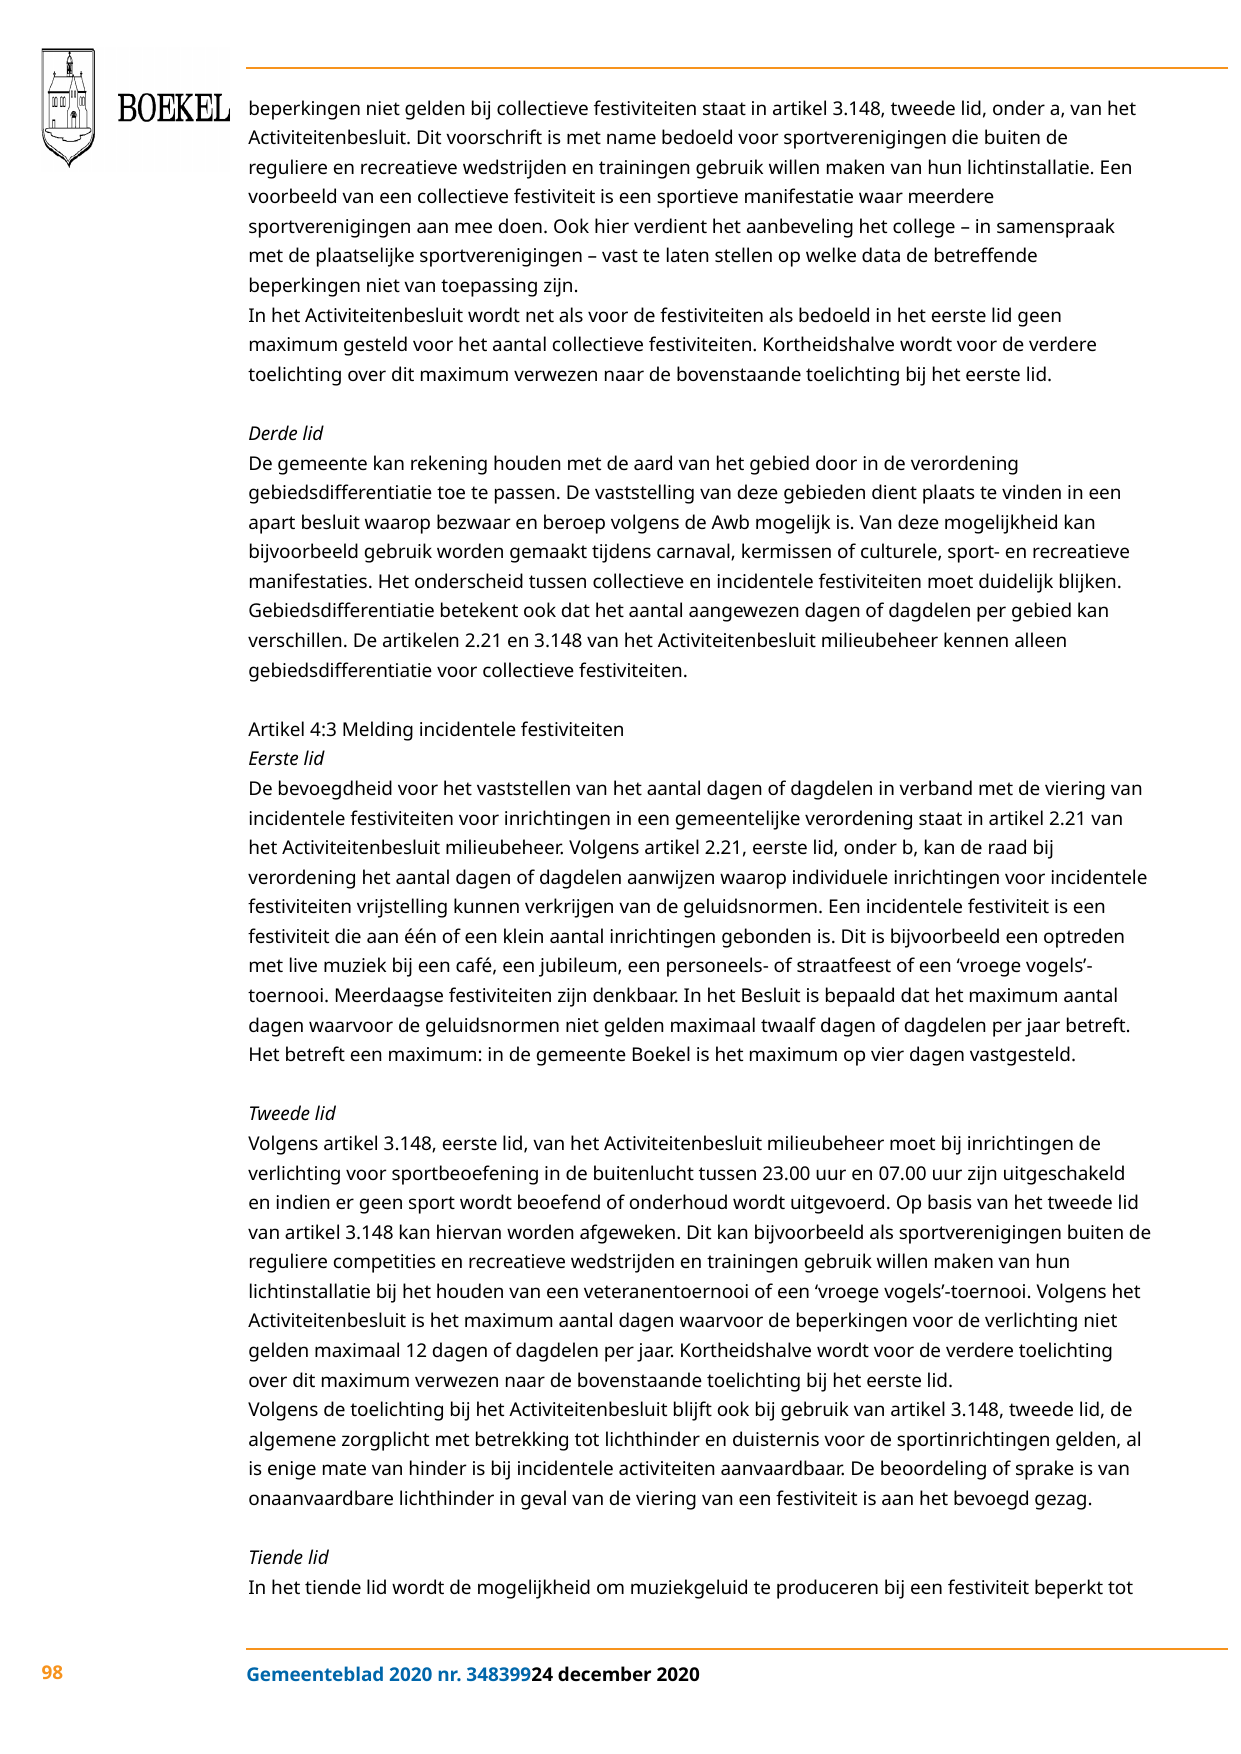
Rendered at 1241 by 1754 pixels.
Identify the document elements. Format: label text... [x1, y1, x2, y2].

text Tiende lid [248, 1544, 1152, 1570]
text In het Activiteitenbesluit wordt net als voor de festiviteiten als bedoeld in het eerste lid geen maximum gesteld voor het aantal collectieve festiviteiten. Kortheidshalve wordt voor de verdere toelichting over dit maximum verwezen naar de bovenstaande toelichting bij het eerste lid. [248, 302, 1152, 387]
picture [41, 47, 231, 172]
text beperkingen niet gelden bij collectieve festiviteiten staat in artikel 3.148, tweede lid, onder a, van het Activiteitenbesluit. Dit voorschrift is met name bedoeld voor sportverenigingen die buiten de reguliere en recreatieve wedstrijden en trainingen gebruik willen maken van hun lichtinstallatie. Een voorbeeld van een collectieve festiviteit is een sportieve manifestatie waar meerdere sportverenigingen aan mee doen. Ook hier verdient het aanbeveling het college – in samenspraak met de plaatselijke sportverenigingen – vast te laten stellen op welke data de betreffende beperkingen niet van toepassing zijn. [248, 95, 1152, 298]
text Tweede lid [248, 1101, 1152, 1126]
text Artikel 4:3 Melding incidentele festiviteiten [248, 716, 1152, 742]
text De gemeente kan rekening houden met de aard van het gebied door in de verordening gebiedsdifferentiatie toe te passen. De vaststelling van deze gebieden dient plaats te vinden in een apart besluit waarop bezwaar en beroep volgens de Awb mogelijk is. Van deze mogelijkheid kan bijvoorbeeld gebruik worden gemaakt tijdens carnaval, kermissen of culturele, sport- en recreatieve manifestaties. Het onderscheid tussen collectieve en incidentele festiviteiten moet duidelijk blijken. Gebiedsdifferentiatie betekent ook dat het aantal aangewezen dagen of dagdelen per gebied kan verschillen. De artikelen 2.21 en 3.148 van het Activiteitenbesluit milieubeheer kennen alleen gebiedsdifferentiatie voor collectieve festiviteiten. [248, 450, 1152, 683]
text Volgens artikel 3.148, eerste lid, van het Activiteitenbesluit milieubeheer moet bij inrichtingen de verlichting voor sportbeoefening in de buitenlucht tussen 23.00 uur en 07.00 uur zijn uitgeschakeld en indien er geen sport wordt beoefend of onderhoud wordt uitgevoerd. Op basis van het tweede lid van artikel 3.148 kan hiervan worden afgeweken. Dit kan bijvoorbeeld als sportverenigingen buiten de reguliere competities en recreatieve wedstrijden en trainingen gebruik willen maken van hun lichtinstallatie bij het houden van een veteranentoernooi of een ‘vroege vogels’-toernooi. Volgens het Activiteitenbesluit is het maximum aantal dagen waarvoor de beperkingen voor de verlichting niet gelden maximaal 12 dagen of dagdelen per jaar. Kortheidshalve wordt voor de verdere toelichting over dit maximum verwezen naar de bovenstaande toelichting bij het eerste lid. [248, 1130, 1152, 1393]
text De bevoegdheid voor het vaststellen van het aantal dagen of dagdelen in verband met de viering van incidentele festiviteiten voor inrichtingen in een gemeentelijke verordening staat in artikel 2.21 van het Activiteitenbesluit milieubeheer. Volgens artikel 2.21, eerste lid, onder b, kan de raad bij verordening het aantal dagen of dagdelen aanwijzen waarop individuele inrichtingen voor incidentele festiviteiten vrijstelling kunnen verkrijgen van de geluidsnormen. Een incidentele festiviteit is een festiviteit die aan één of een klein aantal inrichtingen gebonden is. Dit is bijvoorbeeld een optreden met live muziek bij een café, een jubileum, een personeels- of straatfeest of een ‘vroege vogels’-toernooi. Meerdaagse festiviteiten zijn denkbaar. In het Besluit is bepaald dat het maximum aantal dagen waarvoor de geluidsnormen niet gelden maximaal twaalf dagen of dagdelen per jaar betreft. Het betreft een maximum: in de gemeente Boekel is het maximum op vier dagen vastgesteld. [248, 775, 1152, 1067]
text Derde lid [248, 420, 1152, 446]
text In het tiende lid wordt de mogelijkheid om muziekgeluid te produceren bij een festiviteit beperkt tot [248, 1574, 1152, 1600]
text Eerste lid [248, 746, 1152, 771]
text Volgens de toelichting bij het Activiteitenbesluit blijft ook bij gebruik van artikel 3.148, tweede lid, de algemene zorgplicht met betrekking tot lichthinder en duisternis voor de sportinrichtingen gelden, al is enige mate van hinder is bij incidentele activiteiten aanvaardbaar. De beoordeling of sprake is van onaanvaardbare lichthinder in geval van de viering van een festiviteit is aan het bevoegd gezag. [248, 1396, 1152, 1511]
